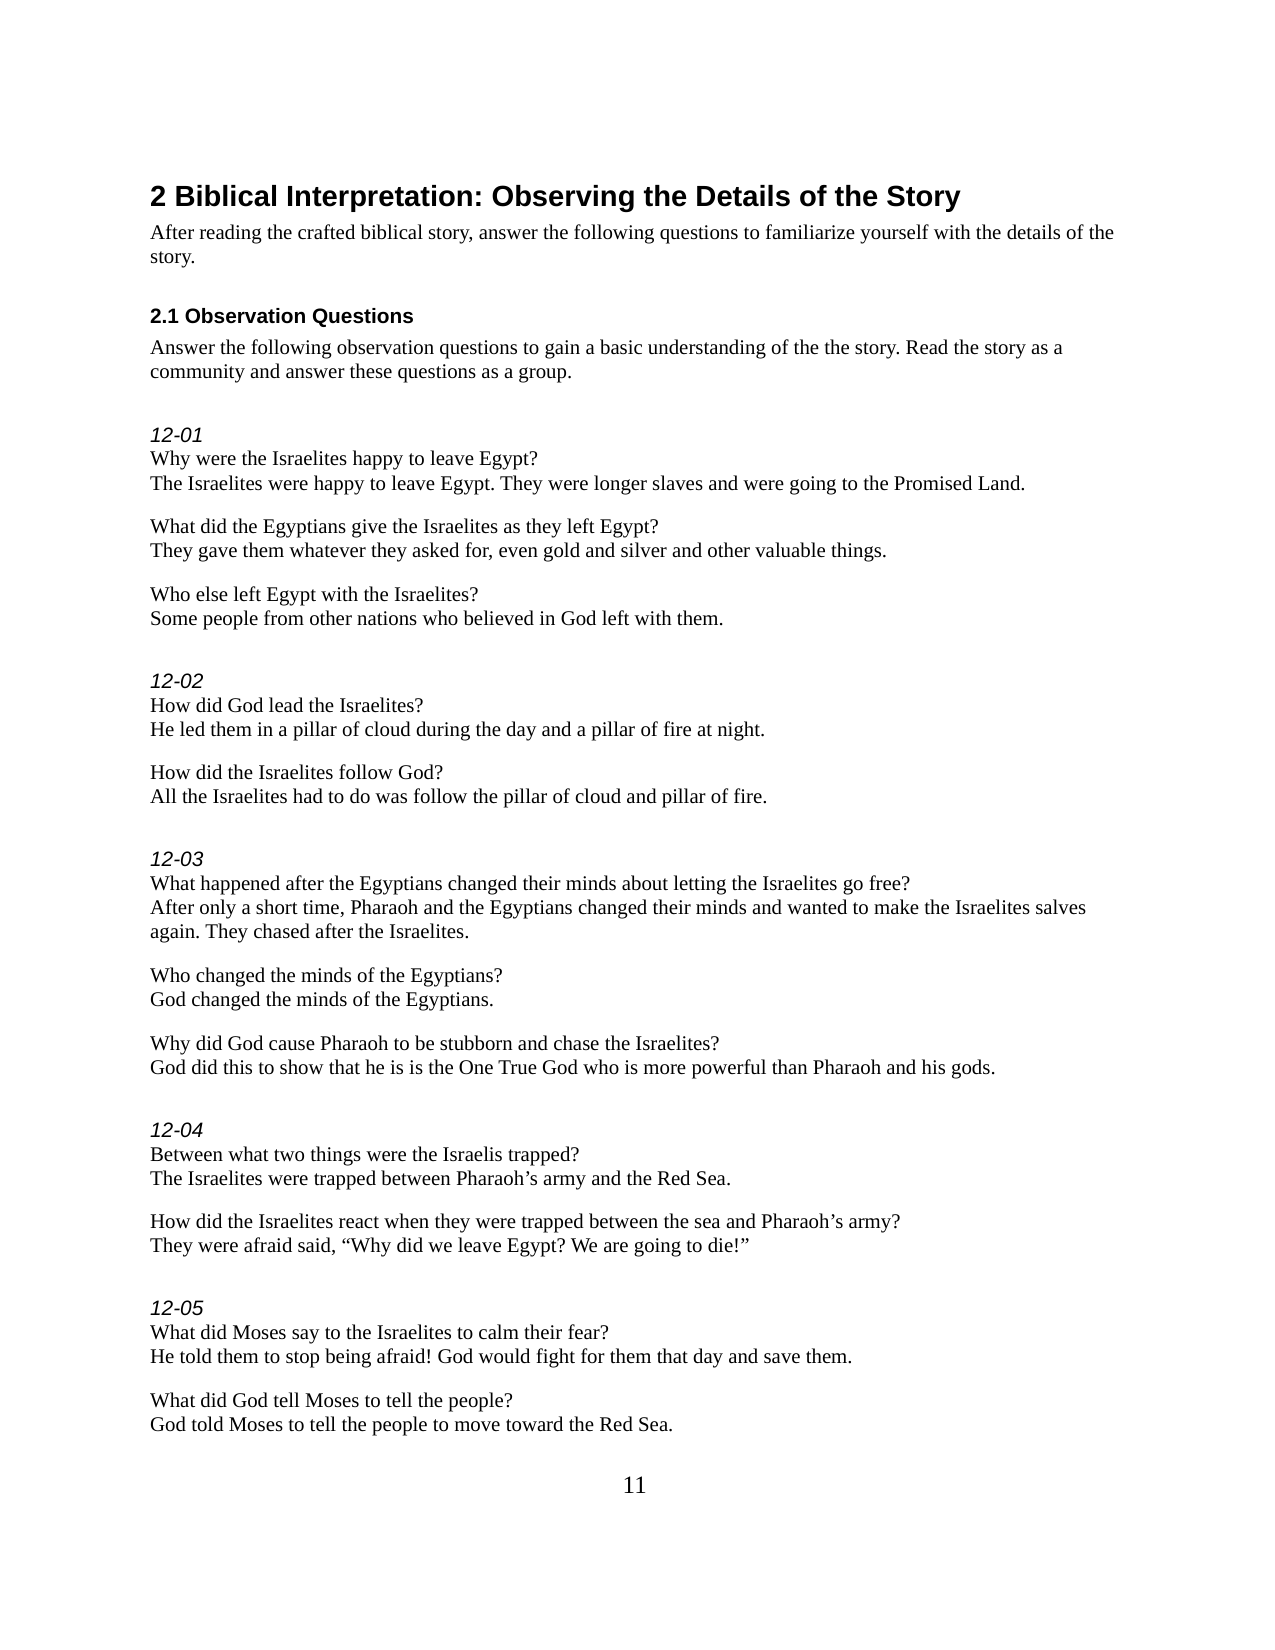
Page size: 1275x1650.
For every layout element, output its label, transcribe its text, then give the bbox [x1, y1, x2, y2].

text How did the Israelites react when they were trapped between the sea and Pharaoh’s army? They were afraid said, “Why did we leave Egypt? We are going to die!” [150, 1209, 1125, 1257]
text What happened after the Egyptians changed their minds about letting the Israelites go free? After only a short time, Pharaoh and the Egyptians changed their minds and wanted to make the Israelites salves again. They chased after the Israelites. [150, 871, 1125, 943]
subtitle 12-03 [150, 847, 1125, 871]
text How did the Israelites follow God? All the Israelites had to do was follow the pillar of cloud and pillar of fire. [150, 760, 1125, 808]
text Answer the following observation questions to gain a basic understanding of the the story. Read the story as a community and answer these questions as a group. [150, 335, 1125, 383]
text How did God lead the Israelites? He led them in a pillar of cloud during the day and a pillar of fire at night. [150, 693, 1125, 741]
subtitle 12-02 [150, 669, 1125, 693]
text After reading the crafted biblical story, answer the following questions to familiarize yourself with the details of the story. [150, 220, 1125, 268]
subtitle 2 Biblical Interpretation: Observing the Details of the Story [150, 179, 1125, 212]
text What did the Egyptians give the Israelites as they left Egypt? They gave them whatever they asked for, even gold and silver and other valuable things. [150, 514, 1125, 562]
text Who changed the minds of the Egyptians? God changed the minds of the Egyptians. [150, 963, 1125, 1011]
text Who else left Egypt with the Israelites? Some people from other nations who believed in God left with them. [150, 582, 1125, 630]
text Between what two things were the Israelis trapped? The Israelites were trapped between Pharaoh’s army and the Red Sea. [150, 1142, 1125, 1190]
subtitle 12-05 [150, 1296, 1125, 1320]
text Why did God cause Pharaoh to be stubborn and chase the Israelites? God did this to show that he is is the One True God who is more powerful than Pharaoh and his gods. [150, 1031, 1125, 1079]
text What did God tell Moses to tell the people? God told Moses to tell the people to move toward the Red Sea. [150, 1388, 1125, 1436]
text Why were the Israelites happy to leave Egypt? The Israelites were happy to leave Egypt. They were longer slaves and were going to the Promised Land. [150, 446, 1125, 494]
subtitle 12-01 [150, 422, 1125, 446]
text What did Moses say to the Israelites to calm their fear? He told them to stop being afraid! God would fight for them that day and save them. [150, 1320, 1125, 1368]
subtitle 2.1 Observation Questions [150, 304, 1125, 328]
subtitle 12-04 [150, 1118, 1125, 1142]
